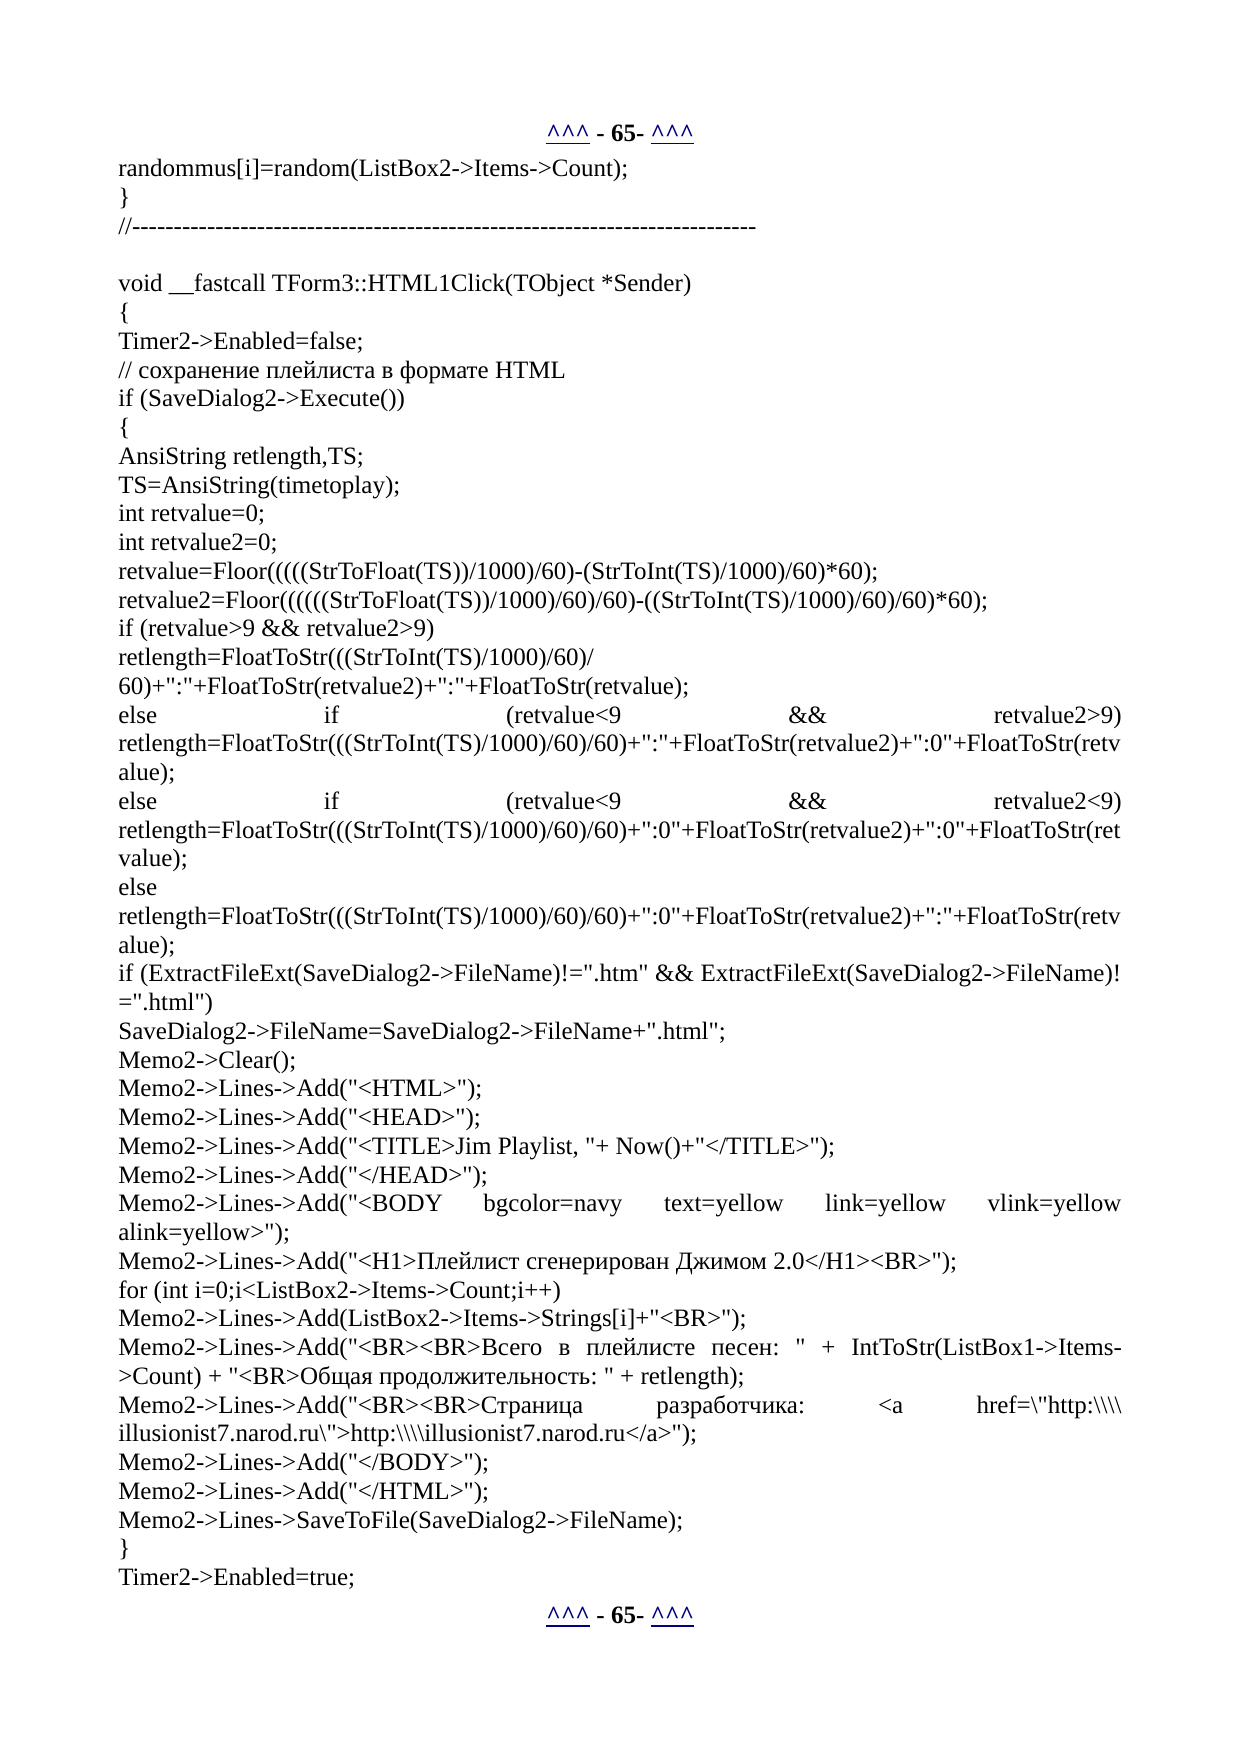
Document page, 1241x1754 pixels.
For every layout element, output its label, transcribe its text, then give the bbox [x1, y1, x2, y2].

text Memo2->Lines->Add("</HEAD>"); [118, 1160, 1122, 1188]
text } [118, 182, 1122, 211]
text randommus[i]=random(ListBox2->Items->Count); [118, 153, 1122, 182]
text SaveDialog2->FileName=SaveDialog2->FileName+".html"; [118, 1016, 1122, 1045]
text else if (retvalue<9 && retvalue2<9) retlength=FloatToStr(((StrToInt(TS)/1000)/60)/60)+":0"+FloatToStr(retvalue2)+":0"+FloatToStr(retvalue); [118, 786, 1122, 872]
text } [118, 1533, 1122, 1562]
text if (retvalue>9 && retvalue2>9) [118, 613, 1122, 642]
text else retlength=FloatToStr(((StrToInt(TS)/1000)/60)/60)+":0"+FloatToStr(retvalue2)+":"+FloatToStr(retvalue); [118, 872, 1122, 958]
text // сохранение плейлиста в формате HTML [118, 355, 1122, 383]
text Memo2->Clear(); [118, 1045, 1122, 1073]
text Memo2->Lines->Add("<BODY bgcolor=navy text=yellow link=yellow vlink=yellow alink=yellow>"); [118, 1188, 1122, 1246]
text { [118, 412, 1122, 441]
text void __fastcall TForm3::HTML1Click(TObject *Sender) [118, 268, 1122, 297]
text Memo2->Lines->Add("<TITLE>Jim Playlist, "+ Now()+"</TITLE>"); [118, 1131, 1122, 1160]
text retvalue2=Floor((((((StrToFloat(TS))/1000)/60)/60)-((StrToInt(TS)/1000)/60)/60)*60); [118, 585, 1122, 613]
text { [118, 297, 1122, 326]
text AnsiString retlength,TS; [118, 441, 1122, 470]
text else if (retvalue<9 && retvalue2>9) retlength=FloatToStr(((StrToInt(TS)/1000)/60)/60)+":"+FloatToStr(retvalue2)+":0"+FloatToStr(retvalue); [118, 700, 1122, 786]
text Memo2->Lines->Add(ListBox2->Items->Strings[i]+"<BR>"); [118, 1303, 1122, 1332]
text Memo2->Lines->Add("</BODY>"); [118, 1447, 1122, 1476]
text Memo2->Lines->Add("<H1>Плейлист сгенерирован Джимом 2.0</H1><BR>"); [118, 1246, 1122, 1275]
text TS=AnsiString(timetoplay); [118, 470, 1122, 498]
text Memo2->Lines->Add("<BR><BR>Всего в плейлисте песен: " + IntToStr(ListBox1->Items->Count) + "<BR>Общая продолжительность: " + retlength); [118, 1332, 1122, 1390]
text int retvalue=0; [118, 498, 1122, 527]
text retvalue=Floor(((((StrToFloat(TS))/1000)/60)-(StrToInt(TS)/1000)/60)*60); [118, 556, 1122, 585]
text Memo2->Lines->Add("<BR><BR>Страница разработчика: <a href=\"http:\\\\illusionist7.narod.ru\">http:\\\\illusionist7.narod.ru</a>"); [118, 1390, 1122, 1447]
text //--------------------------------------------------------------------------- [118, 211, 1122, 240]
text Memo2->Lines->Add("<HEAD>"); [118, 1102, 1122, 1131]
text int retvalue2=0; [118, 527, 1122, 556]
text Memo2->Lines->Add("<HTML>"); [118, 1073, 1122, 1102]
text for (int i=0;i<ListBox2->Items->Count;i++) [118, 1275, 1122, 1303]
text if (SaveDialog2->Execute()) [118, 383, 1122, 412]
text retlength=FloatToStr(((StrToInt(TS)/1000)/60)/60)+":"+FloatToStr(retvalue2)+":"+FloatToStr(retvalue); [118, 642, 1122, 700]
text if (ExtractFileExt(SaveDialog2->FileName)!=".htm" && ExtractFileExt(SaveDialog2->FileName)!=".html") [118, 958, 1122, 1016]
text Timer2->Enabled=true; [118, 1562, 1122, 1591]
text Memo2->Lines->Add("</HTML>"); [118, 1476, 1122, 1505]
text Timer2->Enabled=false; [118, 326, 1122, 355]
text Memo2->Lines->SaveToFile(SaveDialog2->FileName); [118, 1505, 1122, 1533]
